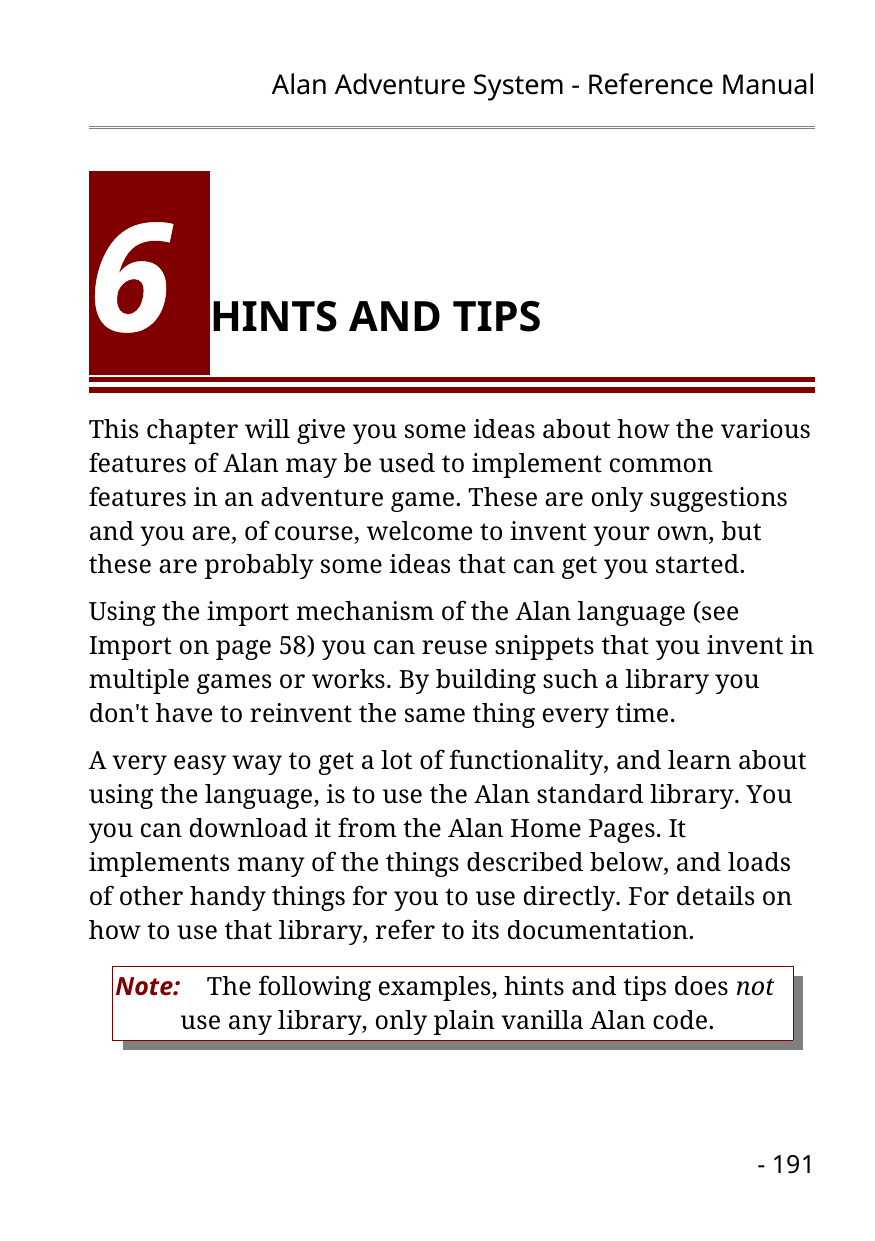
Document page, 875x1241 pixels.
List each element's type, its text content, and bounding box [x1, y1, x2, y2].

text Using the import mechanism of the Alan language (see Import on page 46) you can reuse snippets that you invent in multiple games or works. By building such a library you don't have to reinvent the same thing every time. [88, 594, 815, 730]
subtitle Hints And Tips [88, 171, 815, 393]
text A very easy way to get a lot of functionality, and learn about using the language, is to use the Alan standard library. You you can download it from the Alan Home Pages. It implements many of the things described below, and loads of other handy things for you to use directly. For details on how to use that library, refer to its documentation. [88, 743, 815, 947]
text This chapter will give you some ideas about how the various features of Alan may be used to implement common features in an adventure game. These are only suggestions and you are, of course, welcome to invent your own, but these are probably some ideas that can get you started. [88, 412, 815, 581]
list The following examples, hints and tips does not use any library, only plain vanilla Alan code. [113, 967, 793, 1040]
